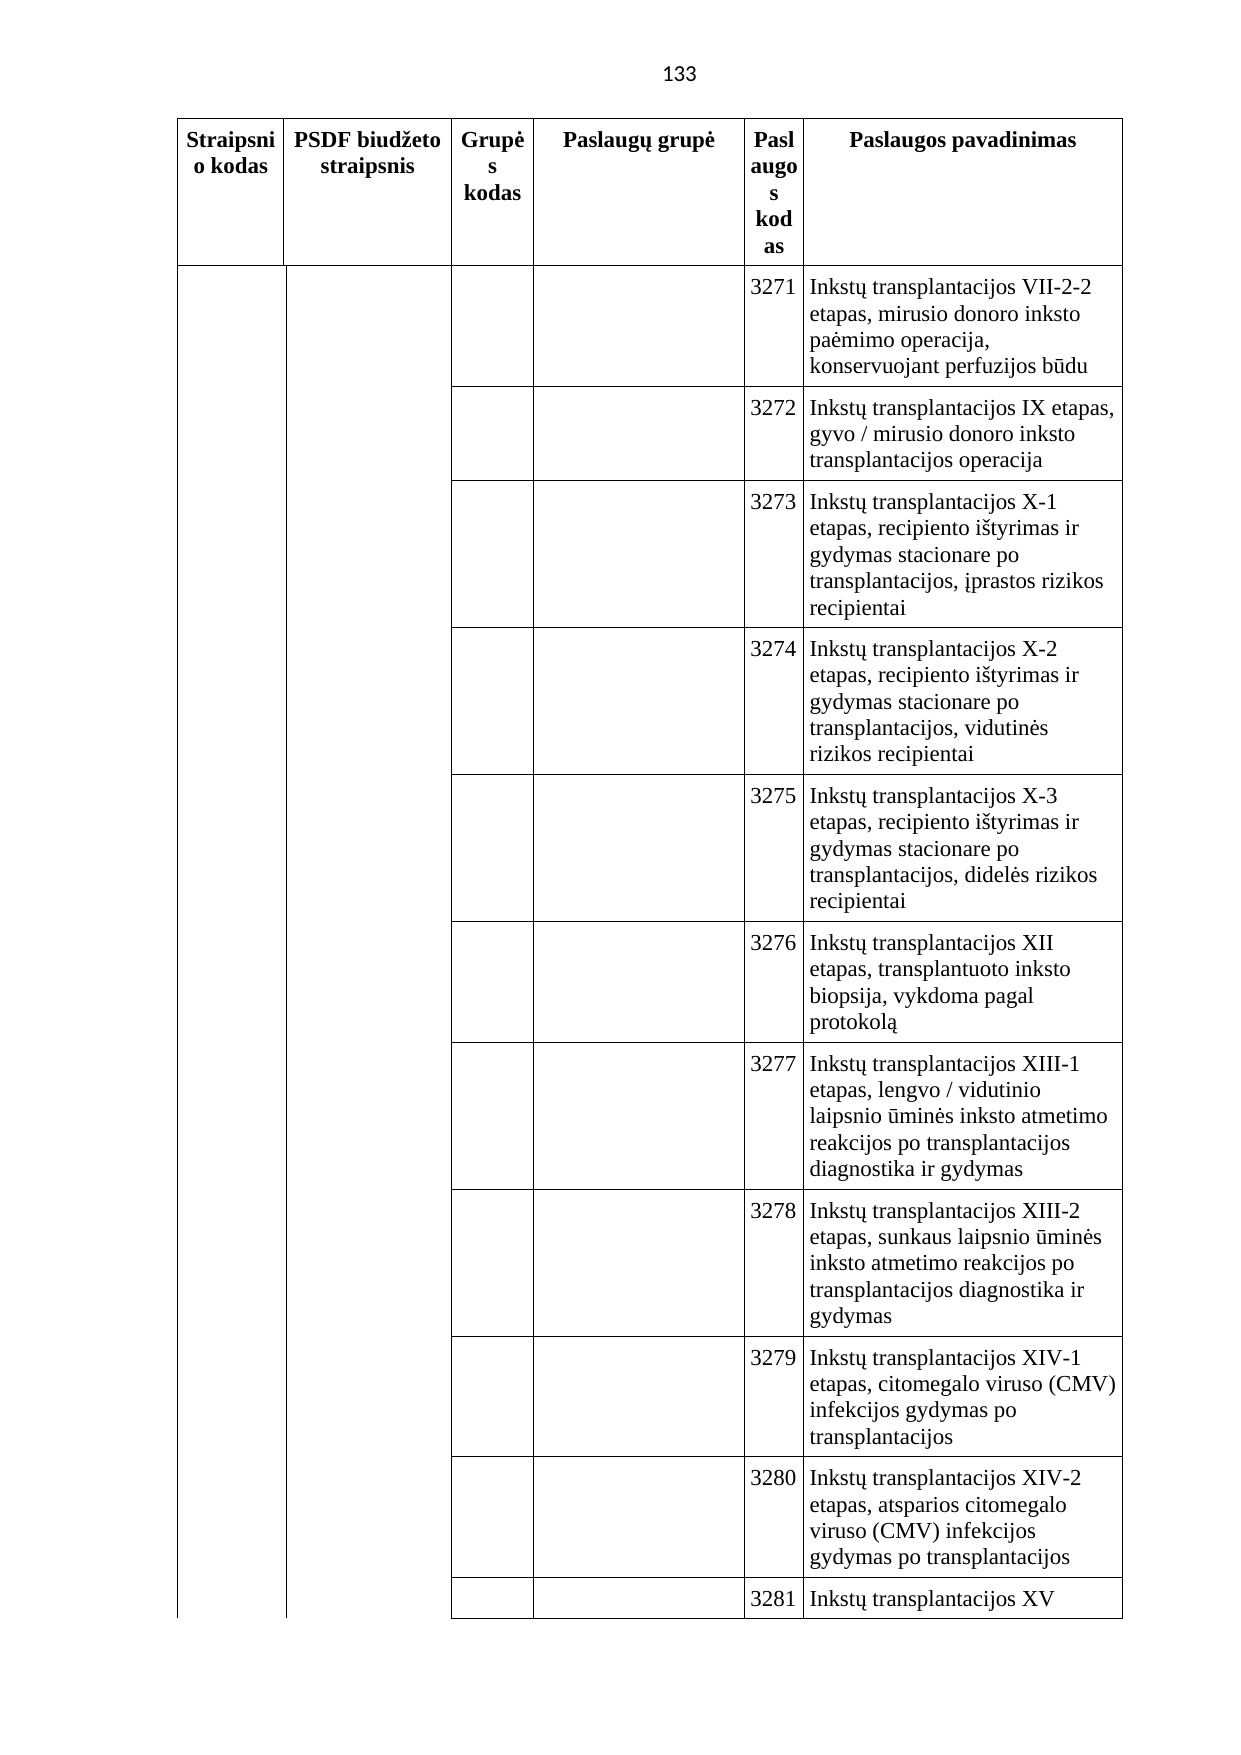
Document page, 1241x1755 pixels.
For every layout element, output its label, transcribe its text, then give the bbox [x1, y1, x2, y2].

table_cell Inkstų transplantacijos X-1 etapas, recipiento ištyrimas ir gydymas stacionare po transplantacijos, įprastos rizikos recipientai [804, 481, 1122, 627]
table_cell 3280 [745, 1457, 803, 1577]
table_cell [287, 921, 451, 1042]
table_cell [534, 1043, 744, 1188]
table_cell [452, 481, 533, 627]
table_cell Inkstų transplantacijos IX etapas, gyvo / mirusio donoro inksto transplantacijos operacija [804, 387, 1122, 480]
table_header Paslaugų grupė [534, 119, 744, 265]
table_cell 3272 [745, 387, 803, 480]
table_cell [452, 1457, 533, 1577]
table_cell 3278 [745, 1190, 803, 1336]
table_cell Inkstų transplantacijos XIV-1 etapas, citomegalo viruso (CMV) infekcijos gydymas po transplantacijos [804, 1337, 1122, 1456]
table_cell Inkstų transplantacijos VII-2-2 etapas, mirusio donoro inksto paėmimo operacija, konservuojant perfuzijos būdu [804, 266, 1122, 386]
table_cell [452, 775, 533, 921]
table_cell [534, 922, 744, 1042]
table_cell [534, 387, 744, 480]
table_cell [287, 480, 451, 627]
table_cell [178, 480, 286, 627]
table_cell [452, 1190, 533, 1336]
table_header Paslaugos pavadinimas [804, 119, 1122, 265]
table_cell [287, 774, 451, 921]
table_cell [534, 628, 744, 774]
table_cell [452, 1043, 533, 1188]
table_cell [178, 1189, 286, 1336]
table_cell [178, 266, 286, 386]
table_cell 3273 [745, 481, 803, 627]
table_cell [452, 1578, 533, 1618]
table_cell Inkstų transplantacijos X-3 etapas, recipiento ištyrimas ir gydymas stacionare po transplantacijos, didelės rizikos recipientai [804, 775, 1122, 921]
table_cell Inkstų transplantacijos XV [804, 1578, 1122, 1618]
table_header Straipsnio kodas [178, 119, 283, 265]
table_cell [287, 1456, 451, 1577]
table_header Paslaugos kodas [745, 119, 803, 265]
table_cell 3271 [745, 266, 803, 386]
table_cell [287, 386, 451, 480]
table_cell [534, 1578, 744, 1618]
table_cell 3279 [745, 1337, 803, 1456]
table_cell [452, 628, 533, 774]
table_cell Inkstų transplantacijos XIII-1 etapas, lengvo / vidutinio laipsnio ūminės inksto atmetimo reakcijos po transplantacijos diagnostika ir gydymas [804, 1043, 1122, 1188]
table_cell [287, 1336, 451, 1456]
table_cell [178, 1336, 286, 1456]
table_cell [178, 1456, 286, 1577]
table_cell [452, 266, 533, 386]
table_header Grupės kodas [452, 119, 533, 265]
table_cell [452, 922, 533, 1042]
table_cell [534, 1337, 744, 1456]
table_cell [287, 1189, 451, 1336]
table_cell [178, 774, 286, 921]
table_cell [452, 387, 533, 480]
table_cell [287, 627, 451, 774]
table_cell Inkstų transplantacijos X-2 etapas, recipiento ištyrimas ir gydymas stacionare po transplantacijos, vidutinės rizikos recipientai [804, 628, 1122, 774]
table_cell [534, 266, 744, 386]
table_cell [534, 1457, 744, 1577]
table_cell [178, 921, 286, 1042]
table_cell [178, 1577, 286, 1618]
table_cell [287, 1042, 451, 1188]
table_header PSDF biudžeto straipsnis [284, 119, 451, 265]
table_cell 3275 [745, 775, 803, 921]
table_cell 3276 [745, 922, 803, 1042]
table_cell [287, 1577, 451, 1618]
table_cell [178, 627, 286, 774]
table_cell [534, 775, 744, 921]
table_cell [178, 386, 286, 480]
table_cell Inkstų transplantacijos XII etapas, transplantuoto inksto biopsija, vykdoma pagal protokolą [804, 922, 1122, 1042]
table_cell [287, 266, 451, 386]
table_cell [534, 481, 744, 627]
table_cell Inkstų transplantacijos XIII-2 etapas, sunkaus laipsnio ūminės inksto atmetimo reakcijos po transplantacijos diagnostika ir gydymas [804, 1190, 1122, 1336]
table_cell [452, 1337, 533, 1456]
table_cell [178, 1042, 286, 1188]
table_cell [534, 1190, 744, 1336]
table_cell 3281 [745, 1578, 803, 1618]
table_cell 3277 [745, 1043, 803, 1188]
table_cell Inkstų transplantacijos XIV-2 etapas, atsparios citomegalo viruso (CMV) infekcijos gydymas po transplantacijos [804, 1457, 1122, 1577]
table_cell 3274 [745, 628, 803, 774]
